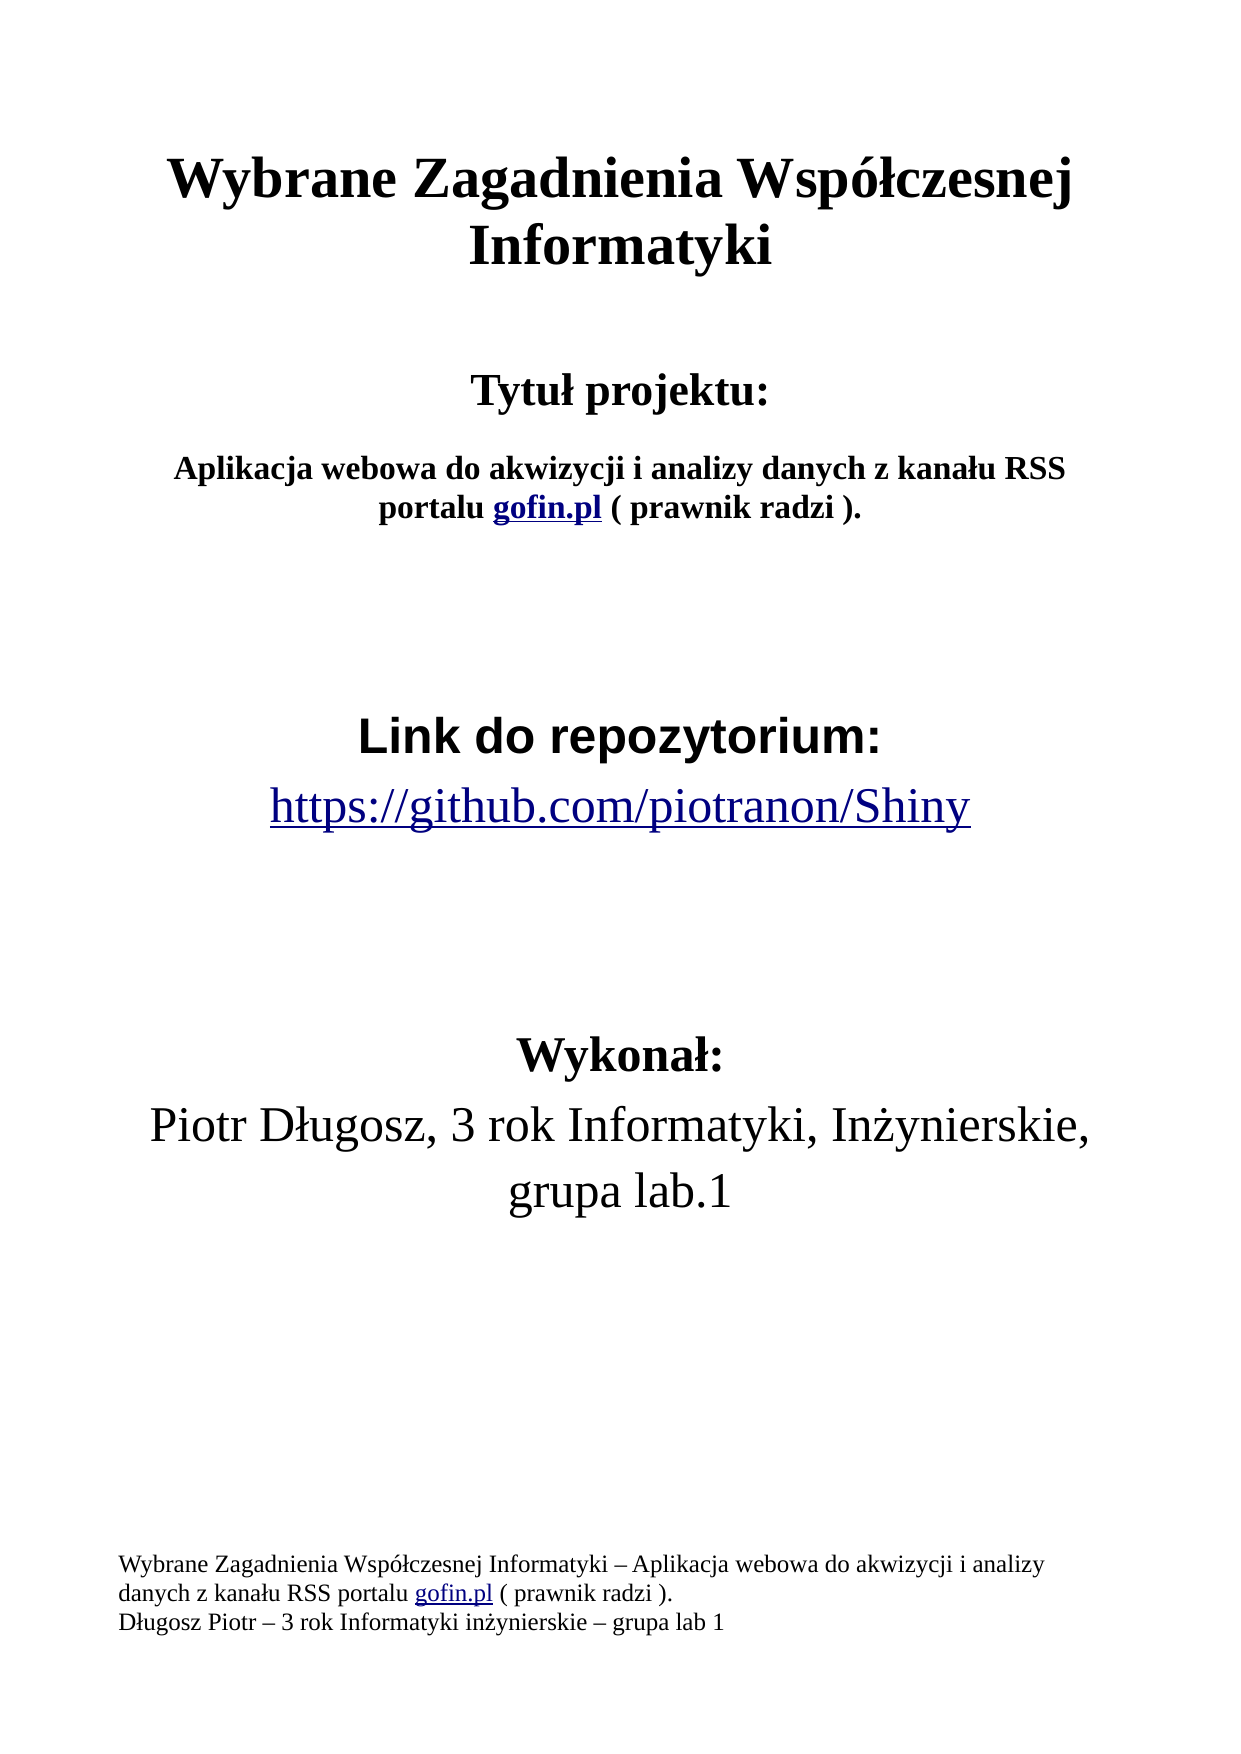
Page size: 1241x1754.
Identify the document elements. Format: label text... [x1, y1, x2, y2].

subtitle Tytuł projektu: [118, 362, 1122, 415]
subtitle Aplikacja webowa do akwizycji i analizy danych z kanału RSS portalu gofin.pl ( prawnik radzi ). [118, 448, 1122, 526]
title Wybrane Zagadnienia Współczesnej Informatyki [118, 143, 1122, 277]
subtitle Wykonał: [118, 1024, 1122, 1082]
text Piotr Długosz, 3 rok Informatyki, Inżynierskie, grupa lab.1 [118, 1094, 1122, 1218]
subtitle Link do repozytorium: [118, 706, 1122, 763]
text https://github.com/piotranon/Shiny [118, 776, 1122, 833]
